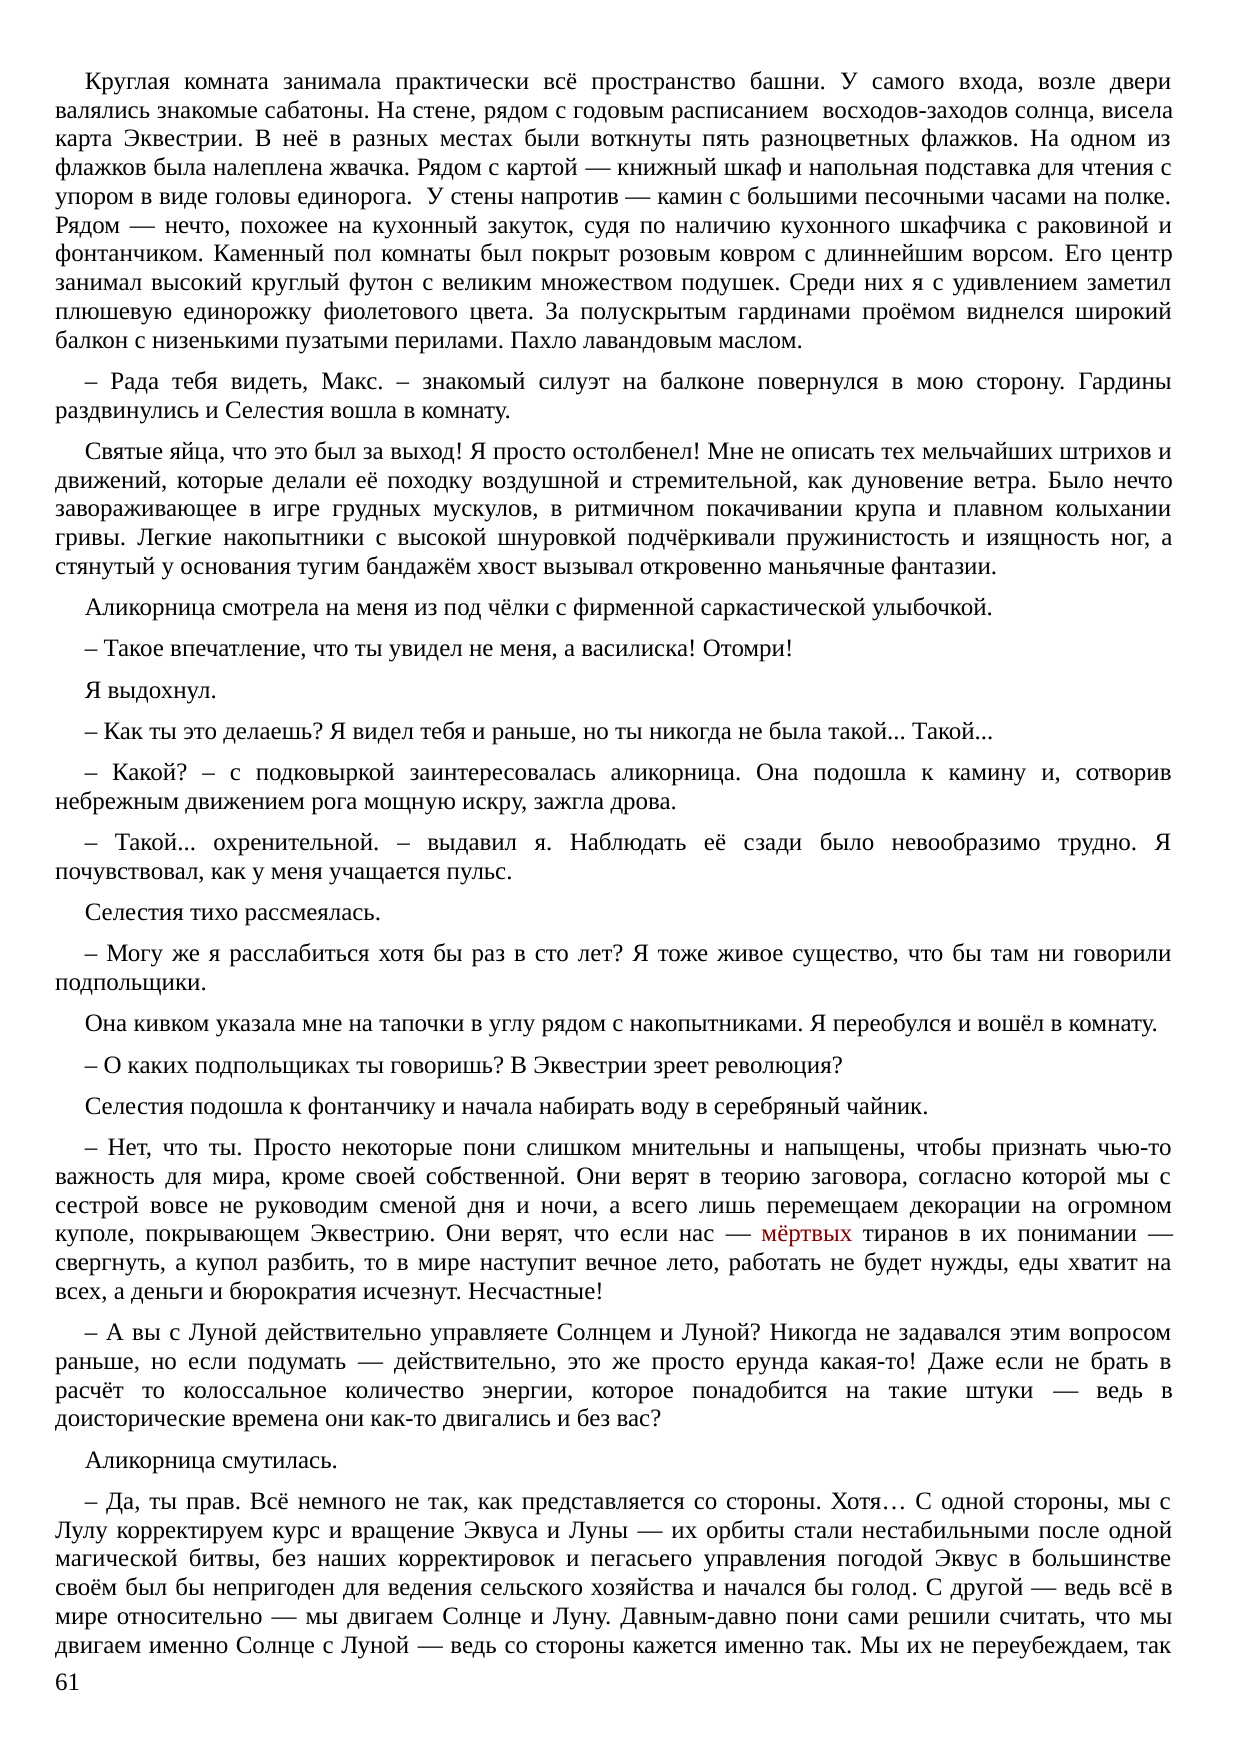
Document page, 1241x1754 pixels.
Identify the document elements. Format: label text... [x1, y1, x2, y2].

text Она кивком указала мне на тапочки в углу рядом с накопытниками. Я переобулся и вошёл в комнату. [55, 1008, 1173, 1037]
text – Такое впечатление, что ты увидел не меня, а василиска! Отомри! [55, 633, 1173, 662]
text – Нет, что ты. Просто некоторые пони слишком мнительны и напыщены, чтобы признать чью-то важность для мира, кроме своей собственной. Они верят в теорию заговора, согласно которой мы с сестрой вовсе не руководим сменой дня и ночи, а всего лишь перемещаем декорации на огромном куполе, покрывающем Эквестрию. Они верят, что если нас — мёртвых тиранов в их понимании — свергнуть, а купол разбить, то в мире наступит вечное лето, работать не будет нужды, еды хватит на всех, а деньги и бюрократия исчезнут. Несчастные! [55, 1132, 1173, 1305]
text – Да, ты прав. Всё немного не так, как представляется со стороны. Хотя… С одной стороны, мы с Лулу корректируем курс и вращение Эквуса и Луны — их орбиты стали нестабильными после одной магической битвы, без наших корректировок и пегасьего управления погодой Эквус в большинстве своём был бы непригоден для ведения сельского хозяйства и начался бы голод. С другой — ведь всё в мире относительно — мы двигаем Солнце и Луну. Давным-давно пони сами решили считать, что мы двигаем именно Солнце с Луной — ведь со стороны кажется именно так. Мы их не переубеждаем, так [55, 1486, 1173, 1658]
text Селестия подошла к фонтанчику и начала набирать воду в серебряный чайник. [55, 1091, 1173, 1120]
text Круглая комната занимала практически всё пространство башни. У самого входа, возле двери валялись знакомые сабатоны. На стене, рядом с годовым расписанием восходов-заходов солнца, висела карта Эквестрии. В неё в разных местах были воткнуты пять разноцветных флажков. На одном из флажков была налеплена жвачка. Рядом с картой — книжный шкаф и напольная подставка для чтения с упором в виде головы единорога. У стены напротив — камин с большими песочными часами на полке. Рядом — нечто, похожее на кухонный закуток, судя по наличию кухонного шкафчика с раковиной и фонтанчиком. Каменный пол комнаты был покрыт розовым ковром с длиннейшим ворсом. Его центр занимал высокий круглый футон с великим множеством подушек. Среди них я с удивлением заметил плюшевую единорожку фиолетового цвета. За полускрытым гардинами проёмом виднелся широкий балкон с низенькими пузатыми перилами. Пахло лавандовым маслом. [55, 66, 1173, 353]
text Аликорница смотрела на меня из под чёлки с фирменной саркастической улыбочкой. [55, 592, 1173, 621]
text – Какой? – с подковыркой заинтересовалась аликорница. Она подошла к камину и, сотворив небрежным движением рога мощную искру, зажгла дрова. [55, 757, 1173, 815]
text – Как ты это делаешь? Я видел тебя и раньше, но ты никогда не была такой... Такой... [55, 716, 1173, 745]
text Селестия тихо рассмеялась. [55, 897, 1173, 926]
text – Рада тебя видеть, Макс. – знакомый силуэт на балконе повернулся в мою сторону. Гардины раздвинулись и Селестия вошла в комнату. [55, 366, 1173, 423]
text Святые яйца, что это был за выход! Я просто остолбенел! Мне не описать тех мельчайших штрихов и движений, которые делали её походку воздушной и стремительной, как дуновение ветра. Было нечто завораживающее в игре грудных мускулов, в ритмичном покачивании крупа и плавном колыхании гривы. Легкие накопытники с высокой шнуровкой подчёркивали пружинистость и изящность ног, а стянутый у основания тугим бандажём хвост вызывал откровенно маньячные фантазии. [55, 436, 1173, 580]
text – А вы с Луной действительно управляете Солнцем и Луной? Никогда не задавался этим вопросом раньше, но если подумать — действительно, это же просто ерунда какая-то! Даже если не брать в расчёт то колоссальное количество энергии, которое понадобится на такие штуки — ведь в доисторические времена они как-то двигались и без вас? [55, 1317, 1173, 1432]
text – Такой... охренительной. – выдавил я. Наблюдать её сзади было невообразимо трудно. Я почувствовал, как у меня учащается пульс. [55, 827, 1173, 885]
text – О каких подпольщиках ты говоришь? В Эквестрии зреет революция? [55, 1050, 1173, 1078]
text Аликорница смутилась. [55, 1445, 1173, 1473]
text – Могу же я расслабиться хотя бы раз в сто лет? Я тоже живое существо, что бы там ни говорили подпольщики. [55, 938, 1173, 996]
text Я выдохнул. [55, 675, 1173, 703]
